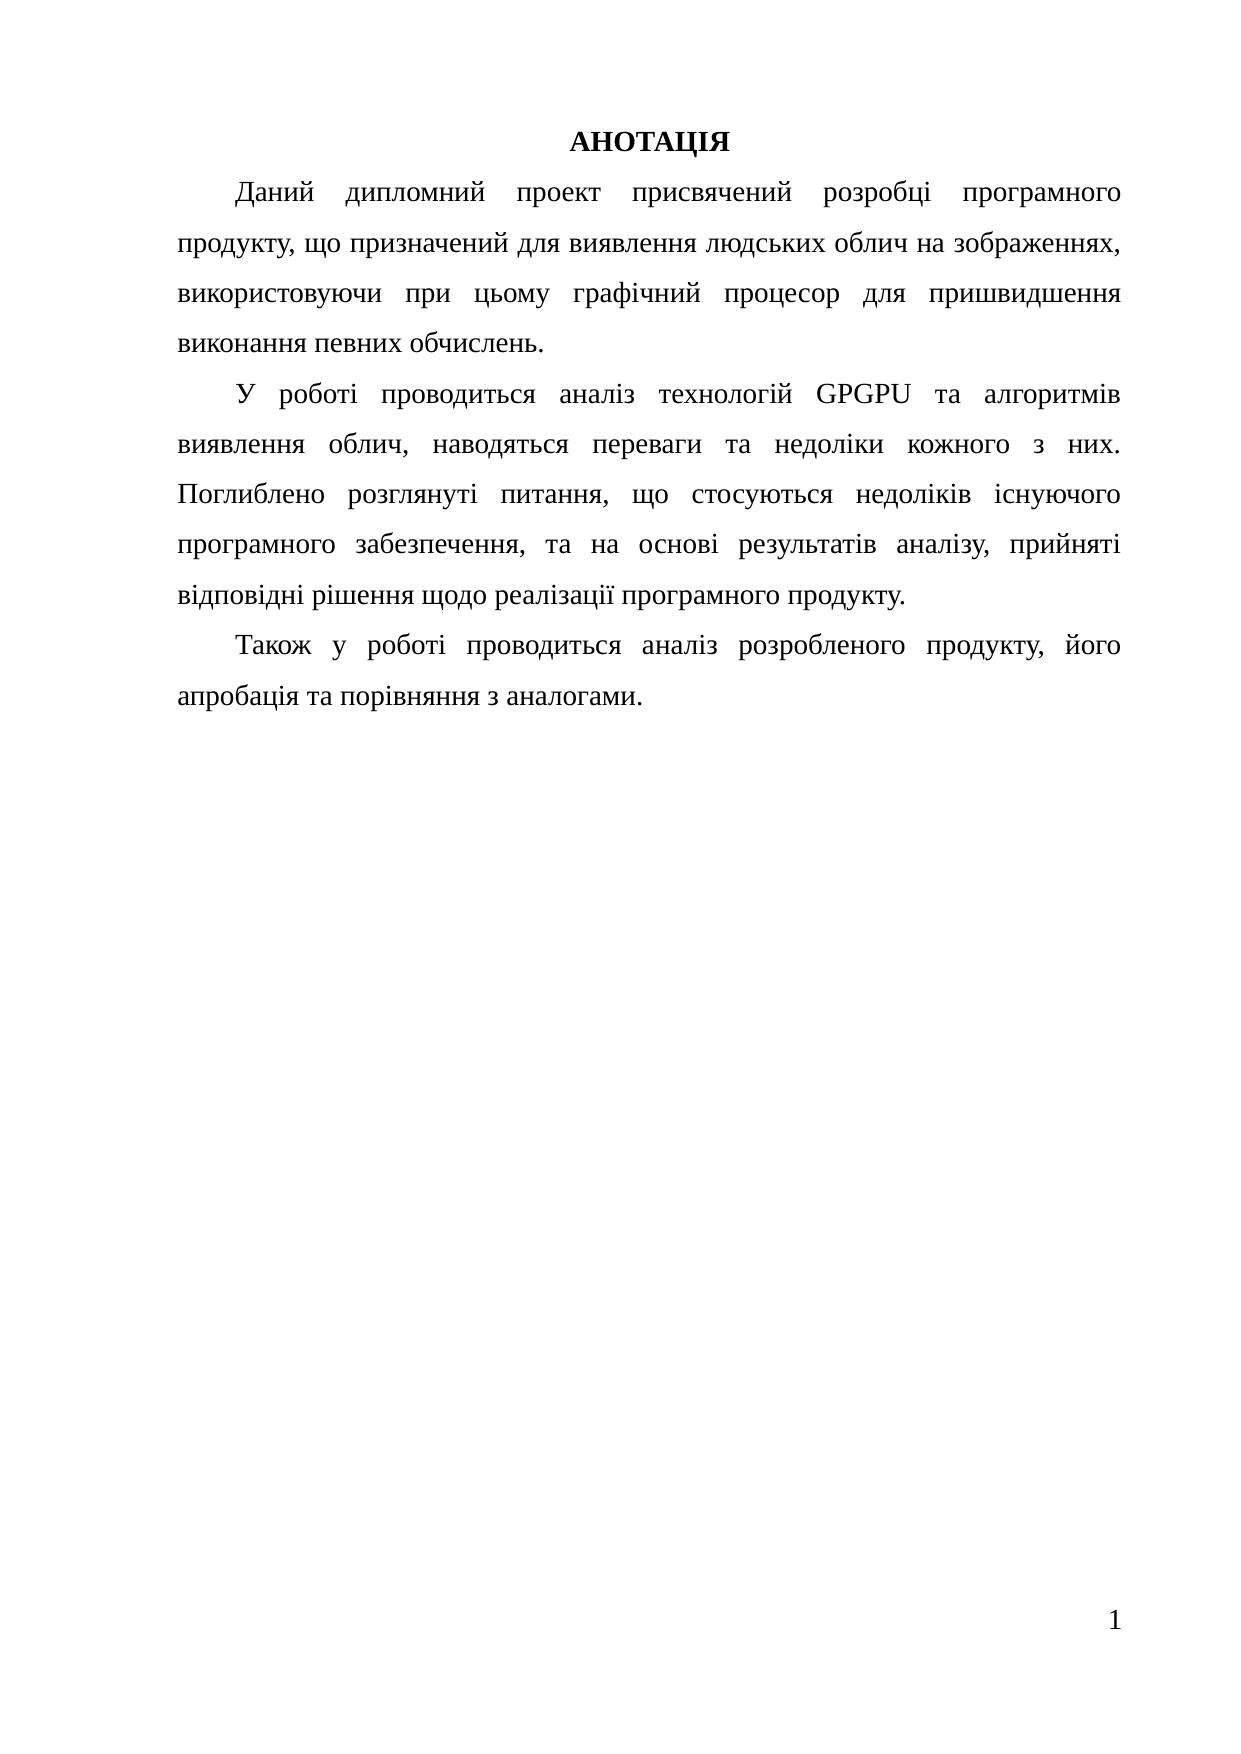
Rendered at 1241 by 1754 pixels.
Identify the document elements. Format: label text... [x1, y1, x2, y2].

text Даний дипломний проект присвячений розробці програмного продукту, що призначений для виявлення людських облич на зображеннях, використовуючи при цьому графічний процесор для пришвидшення виконання певних обчислень. [177, 174, 1122, 359]
text У роботі проводиться аналіз технологій GPGPU та алгоритмів виявлення облич, наводяться переваги та недоліки кожного з них. Поглиблено розглянуті питання, що стосуються недоліків існуючого програмного забезпечення, та на основі результатів аналізу, прийняті відповідні рішення щодо реалізації програмного продукту. [177, 376, 1122, 611]
text Також у роботі проводиться аналіз розробленого продукту, його апробація та порівняння з аналогами. [177, 627, 1122, 711]
subtitle АНОТАЦІЯ [177, 124, 1122, 158]
